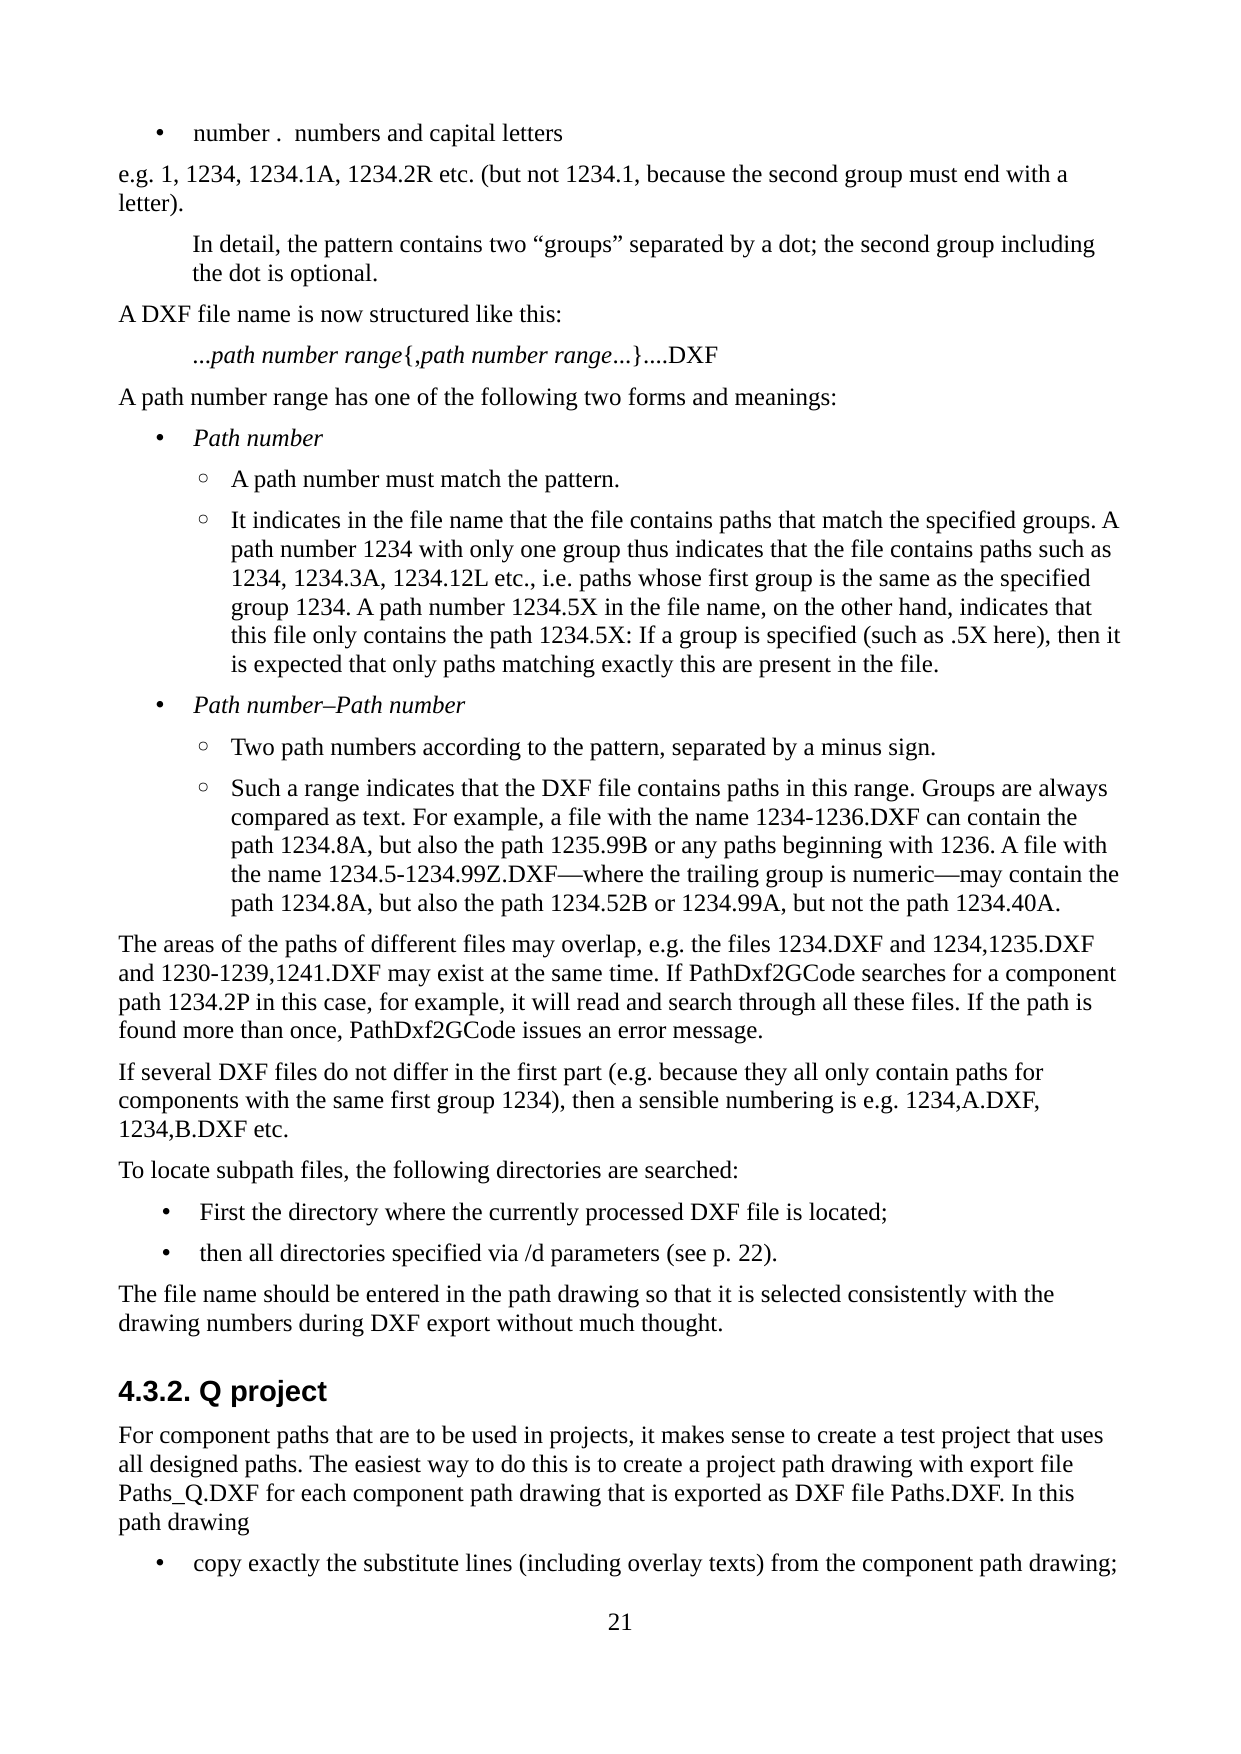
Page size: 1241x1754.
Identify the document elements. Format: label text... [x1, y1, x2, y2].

text ...path number range{,path number range...}....DXF [118, 341, 1122, 369]
text The areas of the paths of different files may overlap, e.g. the files 1234.DXF and 1234,1235.DXF and 1230-1239,1241.DXF may exist at the same time. If PathDxf2GCode searches for a component path 1234.2P in this case, for example, it will read and search through all these files. If the path is found more than once, PathDxf2GCode issues an error message. [118, 929, 1122, 1044]
list Two path numbers according to the pattern, separated by a minus sign. [193, 732, 1122, 761]
list Path number [156, 423, 1122, 452]
text To locate subpath files, the following directories are searched: [118, 1156, 1122, 1184]
list First the directory where the currently processed DXF file is located; [162, 1197, 1122, 1226]
list number . numbers and capital letters [156, 118, 1122, 147]
text A DXF file name is now structured like this: [118, 299, 1122, 328]
text A path number range has one of the following two forms and meanings: [118, 382, 1122, 411]
list Path number–Path number [156, 691, 1122, 719]
list A path number must match the pattern. [193, 464, 1122, 493]
text For component paths that are to be used in projects, it makes sense to create a test project that uses all designed paths. The easiest way to do this is to create a project path drawing with export file Paths_Q.DXF for each component path drawing that is exported as DXF file Paths.DXF. In this path drawing [118, 1420, 1122, 1535]
list It indicates in the file name that the file contains paths that match the specified groups. A path number 1234 with only one group thus indicates that the file contains paths such as 1234, 1234.3A, 1234.12L etc., i.e. paths whose first group is the same as the specified group 1234. A path number 1234.5X in the file name, on the other hand, indicates that this file only contains the path 1234.5X: If a group is specified (such as .5X here), then it is expected that only paths matching exactly this are present in the file. [193, 506, 1122, 678]
list then all directories specified via /d parameters (see p. 22). [162, 1238, 1122, 1267]
subtitle 4.3.2. Q project [118, 1374, 1122, 1408]
text e.g. 1, 1234, 1234.1A, 1234.2R etc. (but not 1234.1, because the second group must end with a letter). [118, 159, 1122, 217]
text The file name should be entered in the path drawing so that it is selected consistently with the drawing numbers during DXF export without much thought. [118, 1279, 1122, 1337]
text If several DXF files do not differ in the first part (e.g. because they all only contain paths for components with the same first group 1234), then a sensible numbering is e.g. 1234,A.DXF, 1234,B.DXF etc. [118, 1057, 1122, 1143]
list copy exactly the substitute lines (including overlay texts) from the component path drawing; [156, 1548, 1122, 1577]
text In detail, the pattern contains two “groups” separated by a dot; the second group including the dot is optional. [192, 229, 1122, 287]
list Such a range indicates that the DXF file contains paths in this range. Groups are always compared as text. For example, a file with the name 1234-1236.DXF can contain the path 1234.8A, but also the path 1235.99B or any paths beginning with 1236. A file with the name 1234.5-1234.99Z.DXF—where the trailing group is numeric—may contain the path 1234.8A, but also the path 1234.52B or 1234.99A, but not the path 1234.40A. [193, 773, 1122, 917]
